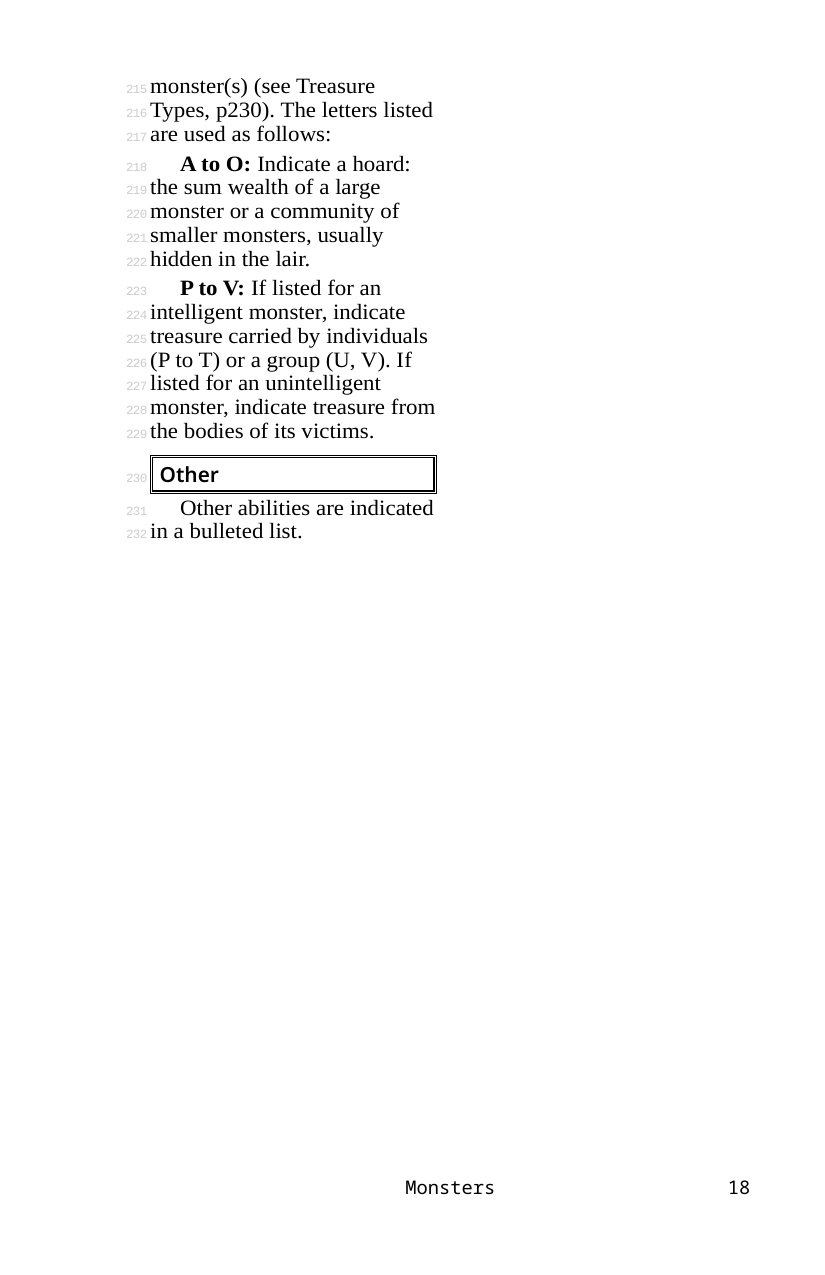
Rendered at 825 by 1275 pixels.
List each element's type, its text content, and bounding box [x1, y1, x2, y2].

text monster(s) (see Treasure Types, p230). The letters listed are used as follows: [150, 75, 437, 146]
text A to O: Indicate a hoard: the sum wealth of a large monster or a community of smaller monsters, usually hidden in the lair. [150, 152, 437, 271]
text Other abilities are indicated in a bulleted list. [150, 496, 437, 544]
text P to V: If listed for an intelligent monster, indicate treasure carried by individuals (P to T) or a group (U, V). If listed for an unintelligent monster, indicate treasure from the bodies of its victims. [150, 277, 437, 443]
